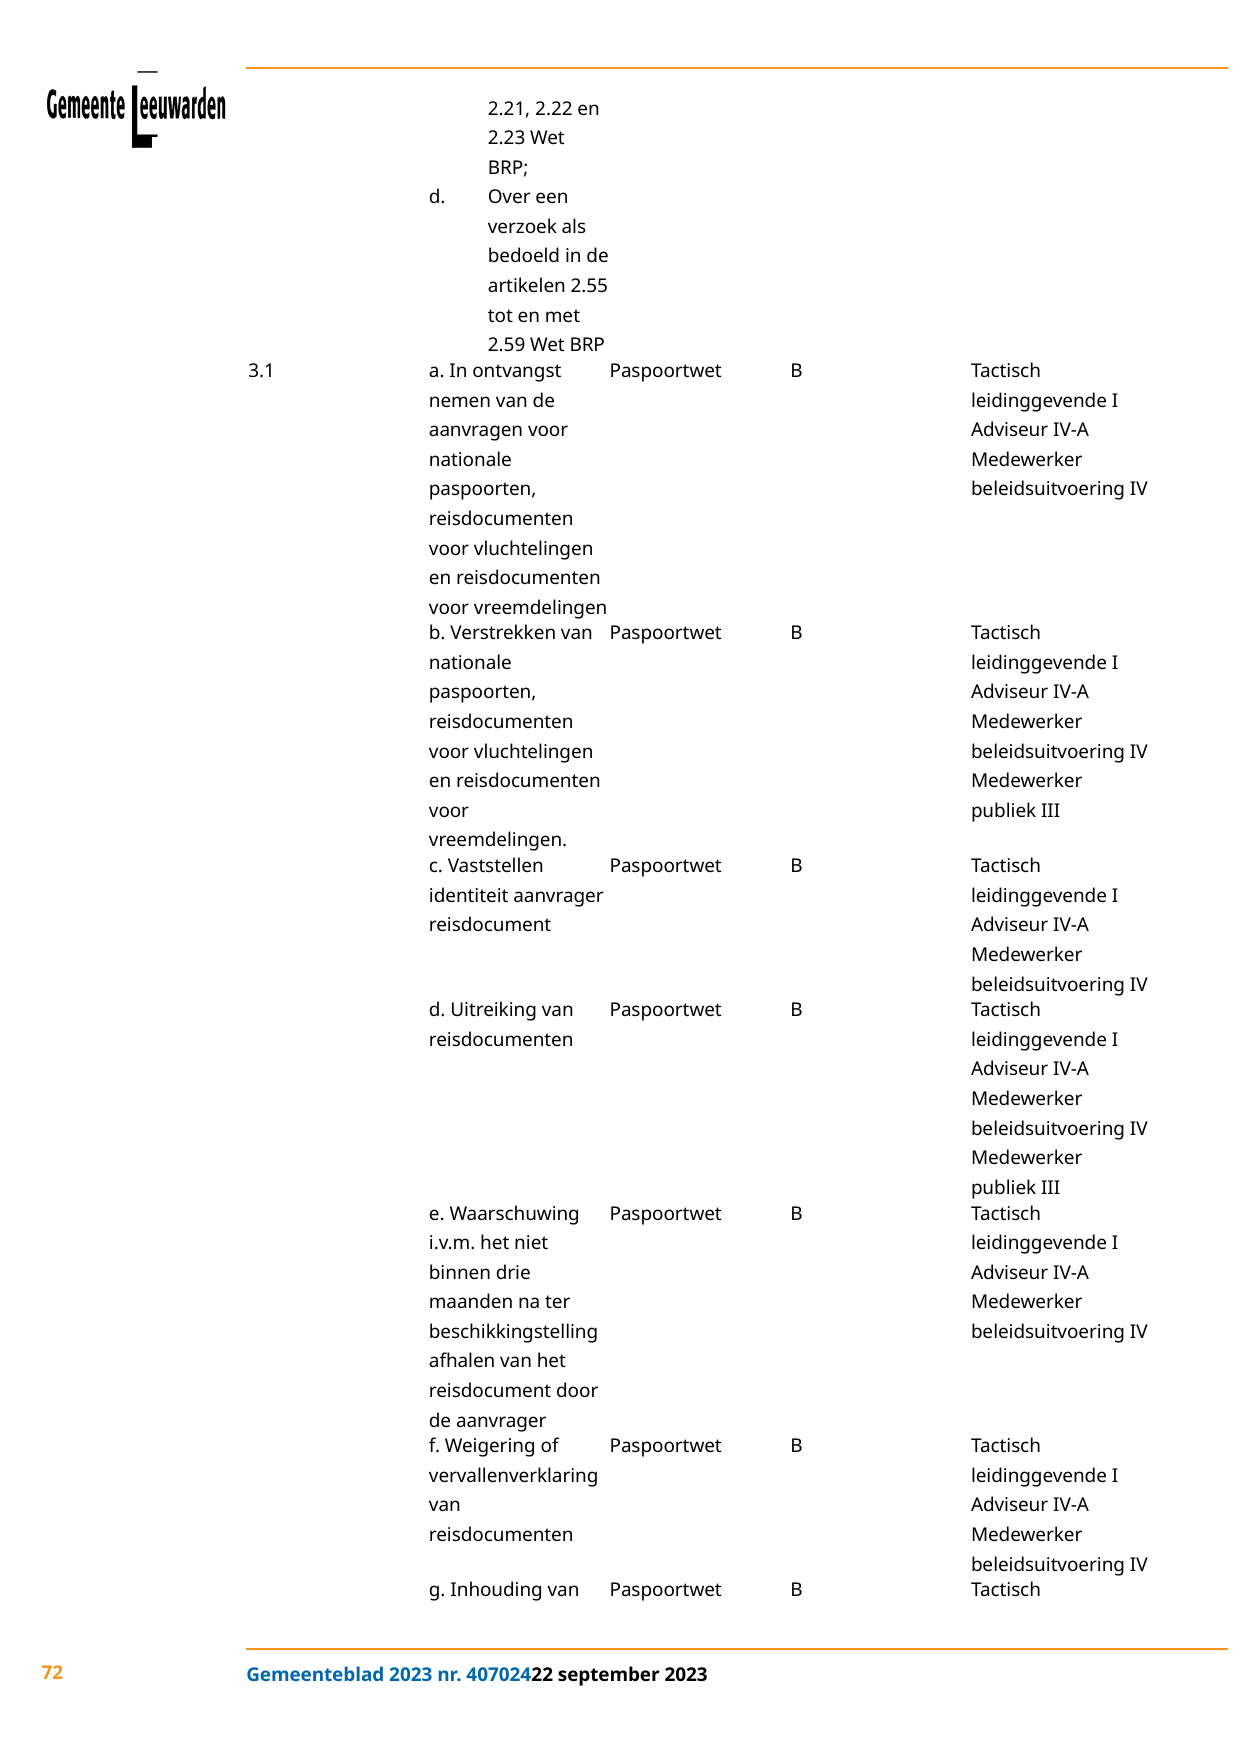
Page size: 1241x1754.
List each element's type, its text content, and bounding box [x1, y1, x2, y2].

picture [41, 47, 231, 172]
table_cell Paspoortwet [609, 1200, 790, 1432]
table_cell B [790, 996, 971, 1200]
table_cell 2.21, 2.22 en 2.23 Wet BRP; Over een verzoek als bedoeld in de artikelen 2.55 tot en met 2.59 Wet BRP [429, 95, 609, 357]
table_cell B [790, 357, 971, 619]
table_cell [971, 95, 1152, 357]
table_cell Tactisch leidinggevende I Adviseur IV-A Medewerker beleidsuitvoering IV [971, 1200, 1152, 1432]
table_cell Tactisch leidinggevende I Adviseur IV-A Medewerker beleidsuitvoering IV [971, 357, 1152, 619]
table_cell Tactisch leidinggevende I Adviseur IV-A Medewerker beleidsuitvoering IV Medewerker publiek III [971, 620, 1152, 852]
table_cell B [790, 620, 971, 852]
table_cell f. Weigering of vervallenverklaring van reisdocumenten [429, 1433, 609, 1577]
table_cell b. Verstrekken van nationale paspoorten, reisdocumenten voor vluchtelingen en reisdocumenten voor vreemdelingen. [429, 620, 609, 852]
table_cell B [790, 853, 971, 996]
table_cell [248, 620, 429, 852]
table_cell c. Vaststellen identiteit aanvrager reisdocument [429, 853, 609, 996]
table_cell Paspoortwet [609, 357, 790, 619]
table_cell B [790, 1577, 971, 1602]
table_cell d. Uitreiking van reisdocumenten [429, 996, 609, 1200]
table_cell [248, 95, 429, 357]
table_cell [248, 1433, 429, 1577]
table_cell Paspoortwet [609, 996, 790, 1200]
table_cell Tactisch leidinggevende I Adviseur IV-A Medewerker beleidsuitvoering IV [971, 1433, 1152, 1577]
table_cell Tactisch [971, 1577, 1152, 1602]
table_cell [609, 95, 790, 357]
table_cell Paspoortwet [609, 620, 790, 852]
table_cell [248, 996, 429, 1200]
table_cell B [790, 1200, 971, 1432]
table_cell g. Inhouding van [429, 1577, 609, 1602]
table_cell Tactisch leidinggevende I Adviseur IV-A Medewerker beleidsuitvoering IV Medewerker publiek III [971, 996, 1152, 1200]
table_cell B [790, 1433, 971, 1577]
table_cell [248, 853, 429, 996]
table_cell 3.1 [248, 357, 429, 619]
table_cell Paspoortwet [609, 1577, 790, 1602]
table_cell e. Waarschuwing i.v.m. het niet binnen drie maanden na ter beschikkingstelling afhalen van het reisdocument door de aanvrager [429, 1200, 609, 1432]
table_cell Paspoortwet [609, 1433, 790, 1577]
table_cell Tactisch leidinggevende I Adviseur IV-A Medewerker beleidsuitvoering IV [971, 853, 1152, 996]
table_cell [248, 1200, 429, 1432]
table_cell [248, 1577, 429, 1602]
table_cell a. In ontvangst nemen van de aanvragen voor nationale paspoorten, reisdocumenten voor vluchtelingen en reisdocumenten voor vreemdelingen [429, 357, 609, 619]
table_cell [790, 95, 971, 357]
table_cell Paspoortwet [609, 853, 790, 996]
